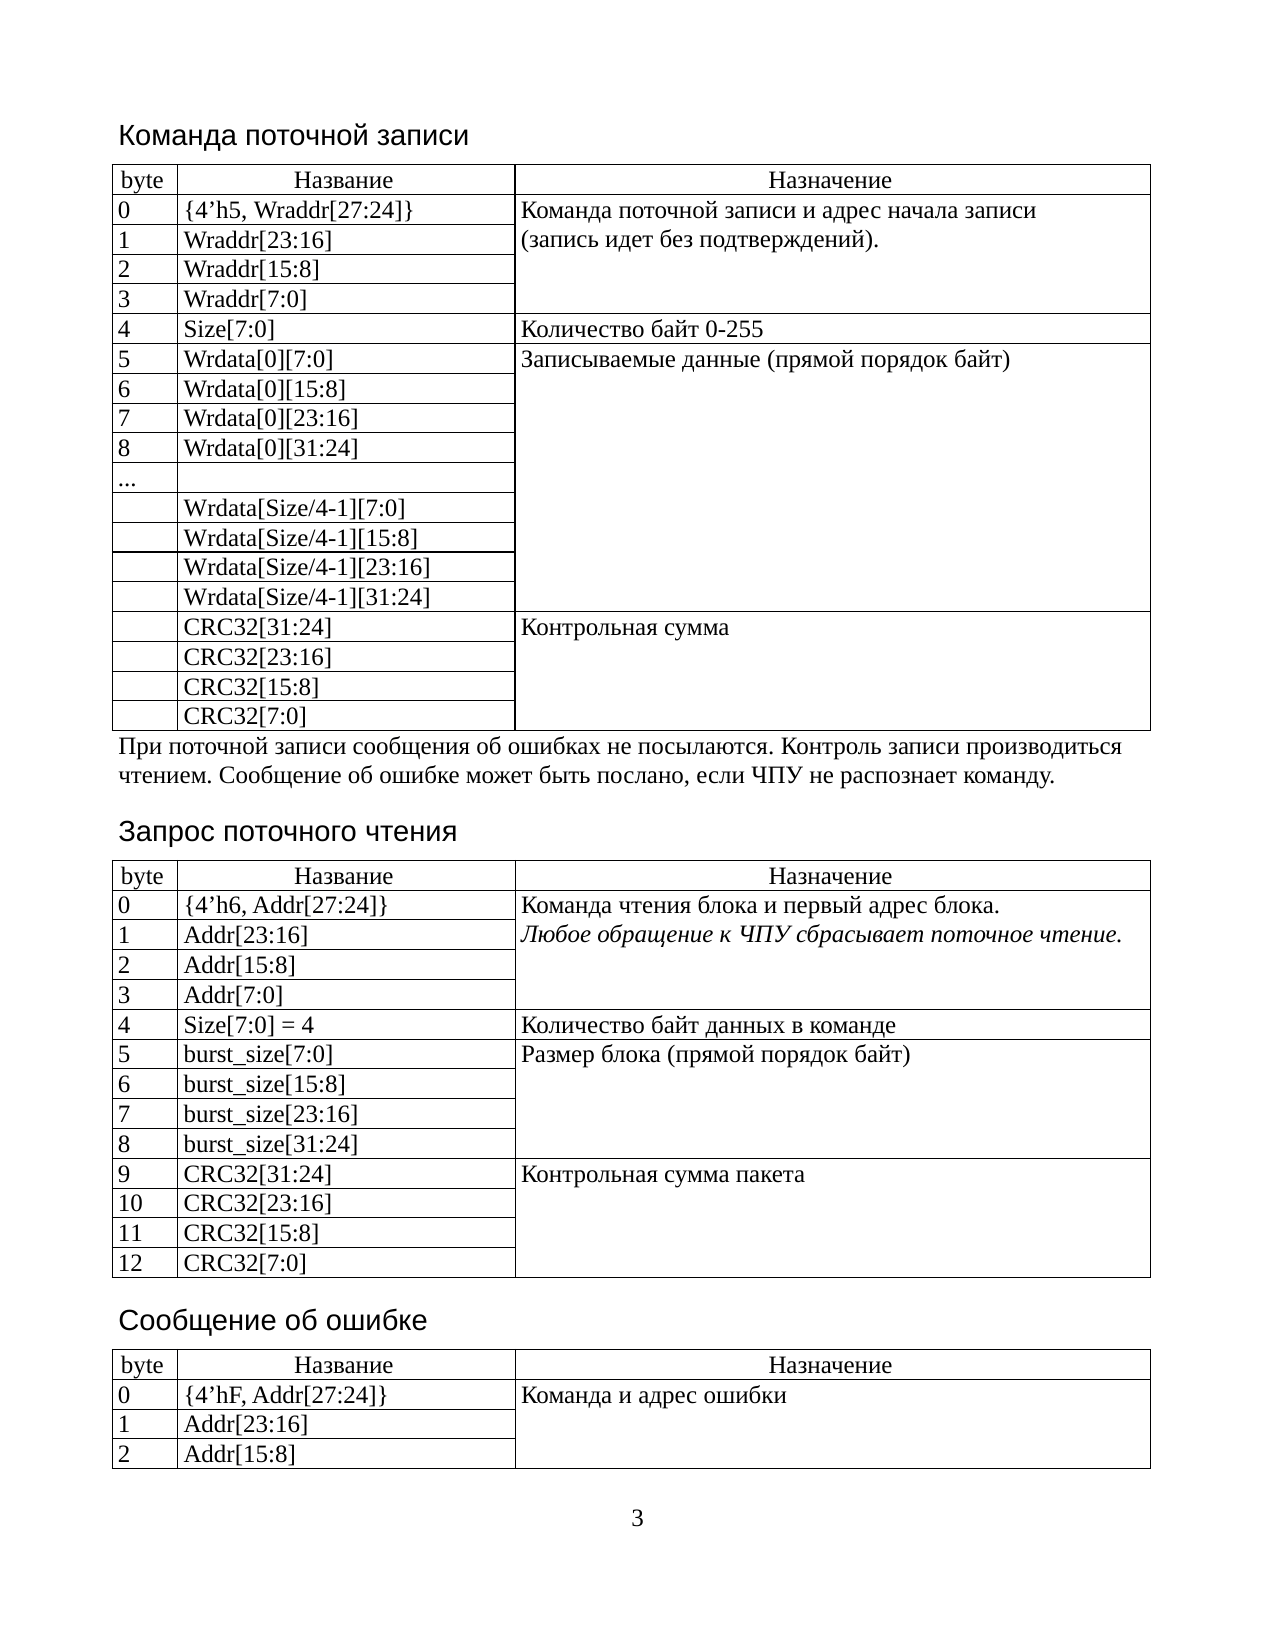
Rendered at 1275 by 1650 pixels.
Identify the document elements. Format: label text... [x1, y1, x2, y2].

table_header Название [178, 861, 515, 889]
table_cell Wrdata[Size/4-1][23:16] [178, 553, 514, 581]
table_cell Addr[15:8] [178, 950, 515, 979]
subtitle Команда поточной записи [118, 118, 1157, 152]
table_cell CRC32[23:16] [178, 1189, 515, 1217]
table_cell Size[7:0] = 4 [178, 1010, 515, 1038]
table_cell 2 [113, 1439, 177, 1468]
table_header Название [178, 1350, 515, 1379]
table_cell CRC32[23:16] [178, 642, 514, 671]
table_cell CRC32[31:24] [178, 612, 514, 641]
table_cell 8 [113, 1129, 177, 1158]
table_cell Wraddr[15:8] [178, 255, 514, 283]
table_cell 3 [113, 980, 177, 1009]
table_cell Addr[15:8] [178, 1439, 515, 1468]
table_cell burst_size[15:8] [178, 1069, 515, 1098]
table_cell CRC32[7:0] [178, 701, 514, 730]
table_cell 6 [113, 374, 177, 402]
table_cell 7 [113, 404, 177, 432]
table_cell 6 [113, 1069, 177, 1098]
table_header byte [113, 861, 177, 889]
table_cell Команда чтения блока и первый адрес блока. Любое обращение к ЧПУ сбрасывает поточное чтение. [516, 891, 1150, 1009]
subtitle Запрос поточного чтения [118, 814, 1157, 847]
table_cell burst_size[31:24] [178, 1129, 515, 1158]
table_cell Wrdata[0][23:16] [178, 404, 514, 432]
table_cell 0 [113, 891, 177, 919]
table_cell Wraddr[23:16] [178, 225, 514, 253]
table_cell burst_size[23:16] [178, 1099, 515, 1128]
table_cell [113, 672, 177, 700]
table_cell 1 [113, 225, 177, 253]
table_cell 7 [113, 1099, 177, 1128]
table_cell {4’hF, Addr[27:24]} [178, 1380, 515, 1408]
table_cell 10 [113, 1189, 177, 1217]
table_cell Wraddr[7:0] [178, 284, 514, 313]
table_cell [113, 582, 177, 611]
table_cell [113, 701, 177, 730]
table_cell CRC32[7:0] [178, 1248, 515, 1277]
table_cell 2 [113, 255, 177, 283]
table_cell 0 [113, 195, 177, 224]
table_cell Количество байт 0-255 [516, 314, 1150, 343]
table_cell [113, 612, 177, 641]
table_cell Контрольная сумма пакета [516, 1159, 1150, 1277]
table_header byte [113, 165, 177, 194]
table_cell CRC32[15:8] [178, 672, 514, 700]
table_cell Команда поточной записи и адрес начала записи (запись идет без подтверждений). [516, 195, 1150, 313]
text При поточной записи сообщения об ошибках не посылаются. Контроль записи производиться чтением. Сообщение об ошибке может быть послано, если ЧПУ не распознает команду. [118, 731, 1157, 789]
table_header Назначение [516, 861, 1150, 889]
table_cell Addr[23:16] [178, 1410, 515, 1438]
table_cell Команда и адрес ошибки [516, 1380, 1150, 1468]
table_cell ... [113, 463, 177, 492]
table_cell 4 [113, 1010, 177, 1038]
table_cell [178, 463, 514, 492]
table_header Назначение [516, 165, 1150, 194]
table_cell 3 [113, 284, 177, 313]
table_cell CRC32[31:24] [178, 1159, 515, 1187]
table_cell Размер блока (прямой порядок байт) [516, 1040, 1150, 1158]
table_cell [113, 642, 177, 671]
table_cell [113, 493, 177, 522]
table_cell Записываемые данные (прямой порядок байт) [516, 344, 1150, 611]
table_header Название [178, 165, 514, 194]
table_cell CRC32[15:8] [178, 1218, 515, 1247]
table_cell Addr[7:0] [178, 980, 515, 1009]
table_cell Wrdata[Size/4-1][7:0] [178, 493, 514, 522]
table_cell 12 [113, 1248, 177, 1277]
table_cell 5 [113, 1040, 177, 1068]
table_cell {4’h5, Wraddr[27:24]} [178, 195, 514, 224]
table_cell 8 [113, 433, 177, 462]
table_cell 9 [113, 1159, 177, 1187]
table_cell 5 [113, 344, 177, 373]
table_cell 11 [113, 1218, 177, 1247]
table_cell [113, 553, 177, 581]
table_cell Wrdata[0][15:8] [178, 374, 514, 402]
table_cell Wrdata[0][7:0] [178, 344, 514, 373]
table_cell Wrdata[Size/4-1][31:24] [178, 582, 514, 611]
table_cell Size[7:0] [178, 314, 514, 343]
table_cell burst_size[7:0] [178, 1040, 515, 1068]
table_cell [113, 523, 177, 551]
table_cell Количество байт данных в команде [516, 1010, 1150, 1038]
table_cell Addr[23:16] [178, 920, 515, 949]
table_cell 2 [113, 950, 177, 979]
table_cell {4’h6, Addr[27:24]} [178, 891, 515, 919]
table_cell Wrdata[0][31:24] [178, 433, 514, 462]
table_header Назначение [516, 1350, 1150, 1379]
table_cell 0 [113, 1380, 177, 1408]
table_cell 4 [113, 314, 177, 343]
table_cell Wrdata[Size/4-1][15:8] [178, 523, 514, 551]
table_cell 1 [113, 1410, 177, 1438]
table_cell 1 [113, 920, 177, 949]
subtitle Сообщение об ошибке [118, 1303, 1157, 1336]
table_header byte [113, 1350, 177, 1379]
table_cell Контрольная сумма [516, 612, 1150, 730]
